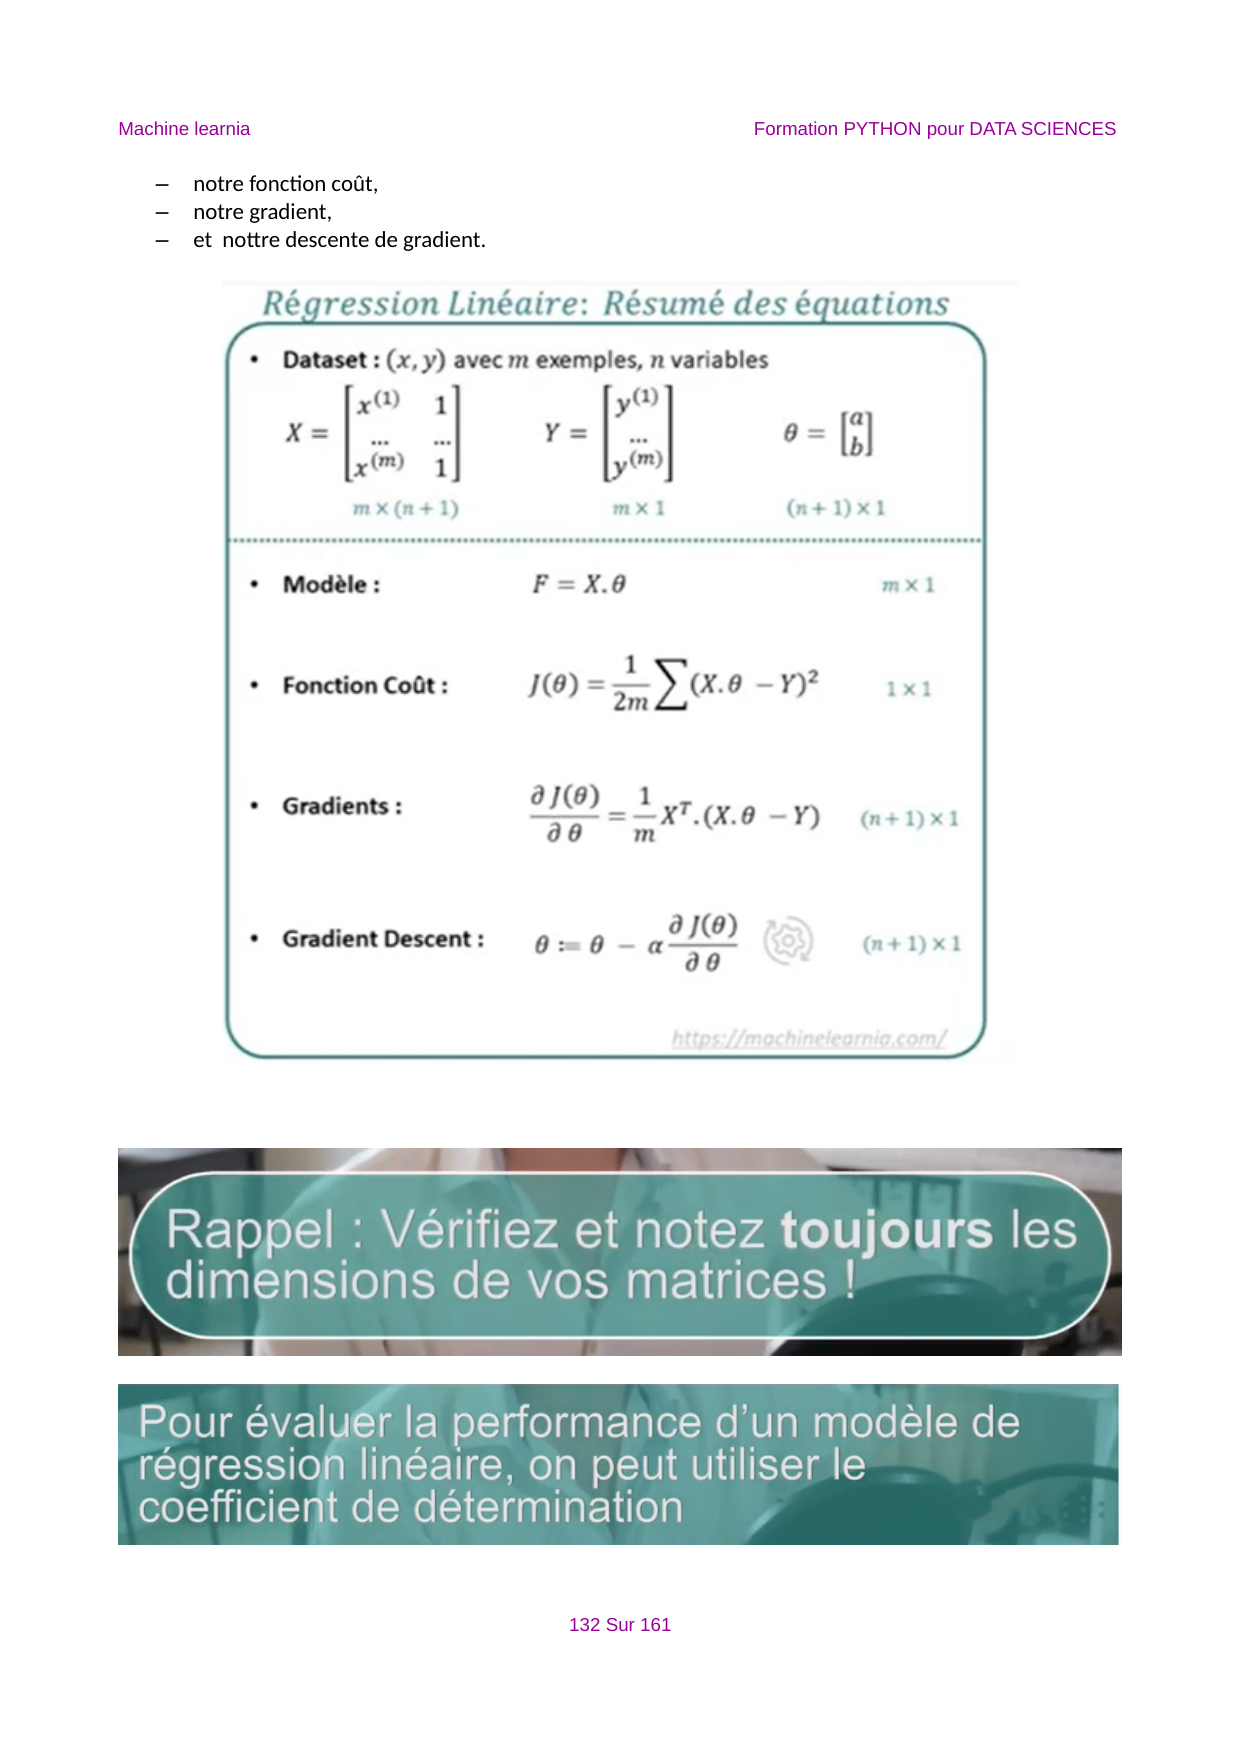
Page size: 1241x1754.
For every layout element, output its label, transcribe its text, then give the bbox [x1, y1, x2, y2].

picture [118, 1384, 1122, 1545]
picture [118, 1148, 1122, 1356]
list et nottre descente de gradient. [156, 225, 1122, 253]
list notre gradient, [156, 197, 1122, 225]
picture [221, 281, 1019, 1065]
list notre fonction coût, [156, 169, 1122, 197]
